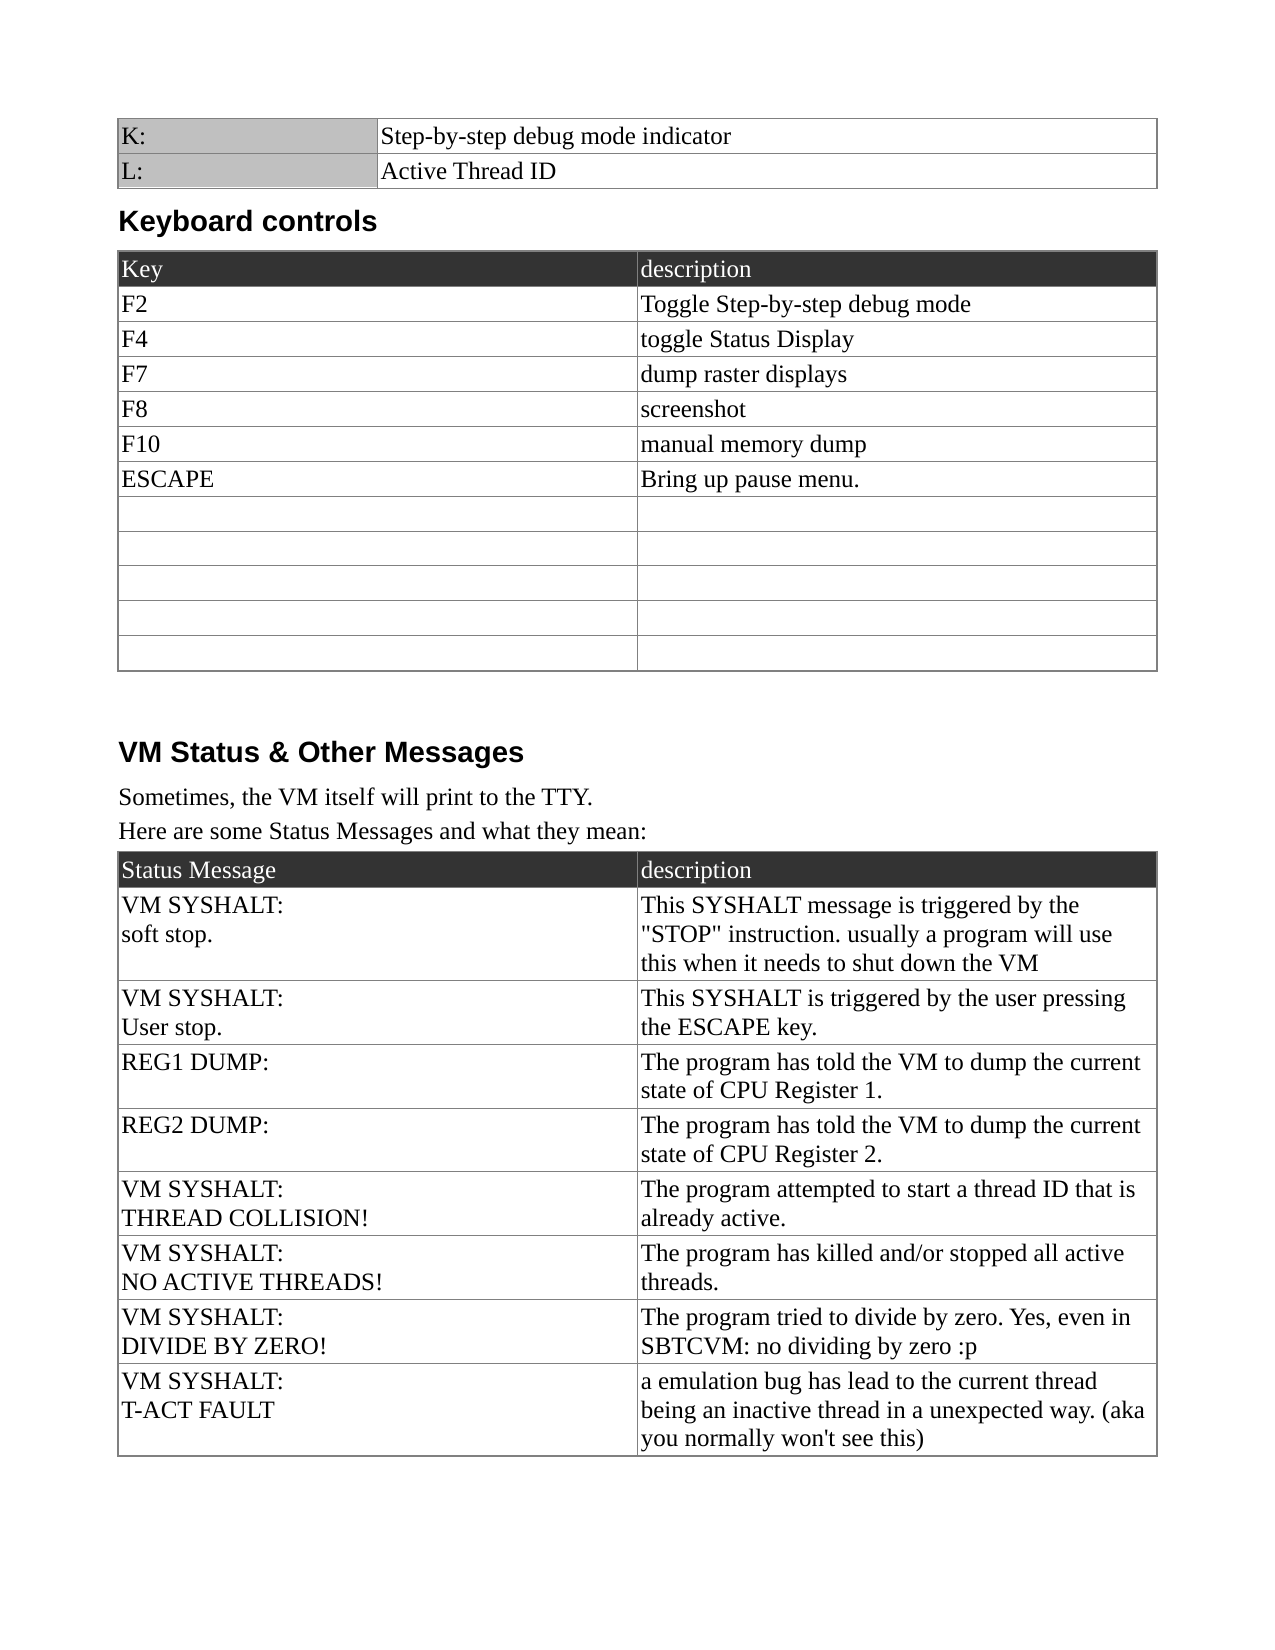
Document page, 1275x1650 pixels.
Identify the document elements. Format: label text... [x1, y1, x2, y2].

table_cell VM SYSHALT: T-ACT FAULT [119, 1364, 637, 1455]
table_cell F7 [119, 357, 637, 391]
table_cell a emulation bug has lead to the current thread being an inactive thread in a unexpected way. (aka you normally won't see this) [638, 1364, 1156, 1455]
table_cell F4 [119, 322, 637, 356]
table_cell The program attempted to start a thread ID that is already active. [638, 1172, 1156, 1235]
table_cell REG2 DUMP: [119, 1109, 637, 1171]
table_cell toggle Status Display [638, 322, 1156, 356]
table_cell VM SYSHALT: THREAD COLLISION! [119, 1172, 637, 1235]
table_cell dump raster displays [638, 357, 1156, 391]
table_cell Active Thread ID [378, 154, 1156, 187]
table_cell F2 [119, 287, 637, 321]
table_cell Bring up pause menu. [638, 462, 1156, 496]
table_header Status Message [119, 852, 637, 887]
table_cell ESCAPE [119, 462, 637, 496]
table_cell The program has told the VM to dump the current state of CPU Register 1. [638, 1045, 1156, 1107]
table_cell [119, 497, 637, 531]
table_cell VM SYSHALT: DIVIDE BY ZERO! [119, 1300, 637, 1363]
table_cell VM SYSHALT: NO ACTIVE THREADS! [119, 1236, 637, 1299]
table_header description [638, 252, 1156, 286]
table_cell This SYSHALT is triggered by the user pressing the ESCAPE key. [638, 981, 1156, 1043]
table_cell K: [119, 119, 377, 153]
table_cell [119, 636, 637, 670]
table_cell F10 [119, 427, 637, 461]
table_cell The program has killed and/or stopped all active threads. [638, 1236, 1156, 1299]
subtitle Keyboard controls [118, 204, 1157, 237]
table_cell The program has told the VM to dump the current state of CPU Register 2. [638, 1109, 1156, 1171]
table_cell [638, 497, 1156, 531]
table_cell F8 [119, 392, 637, 426]
subtitle VM Status & Other Messages [118, 735, 1157, 769]
table_cell manual memory dump [638, 427, 1156, 461]
table_cell [119, 601, 637, 635]
table_cell [638, 566, 1156, 600]
text Sometimes, the VM itself will print to the TTY. Here are some Status Messages and what they mean: [118, 782, 1157, 845]
table_header description [638, 852, 1156, 887]
table_cell VM SYSHALT: soft stop. [119, 888, 637, 980]
table_cell [119, 566, 637, 600]
table_cell This SYSHALT message is triggered by the "STOP" instruction. usually a program will use this when it needs to shut down the VM [638, 888, 1156, 980]
table_cell VM SYSHALT: User stop. [119, 981, 637, 1043]
table_cell Toggle Step-by-step debug mode [638, 287, 1156, 321]
table_cell The program tried to divide by zero. Yes, even in SBTCVM: no dividing by zero :p [638, 1300, 1156, 1363]
table_cell [119, 532, 637, 565]
table_cell REG1 DUMP: [119, 1045, 637, 1107]
table_header Key [119, 252, 637, 286]
table_cell Step-by-step debug mode indicator [378, 119, 1156, 153]
table_cell [638, 636, 1156, 670]
table_cell screenshot [638, 392, 1156, 426]
table_cell [638, 532, 1156, 565]
table_cell L: [119, 154, 377, 187]
table_cell [638, 601, 1156, 635]
